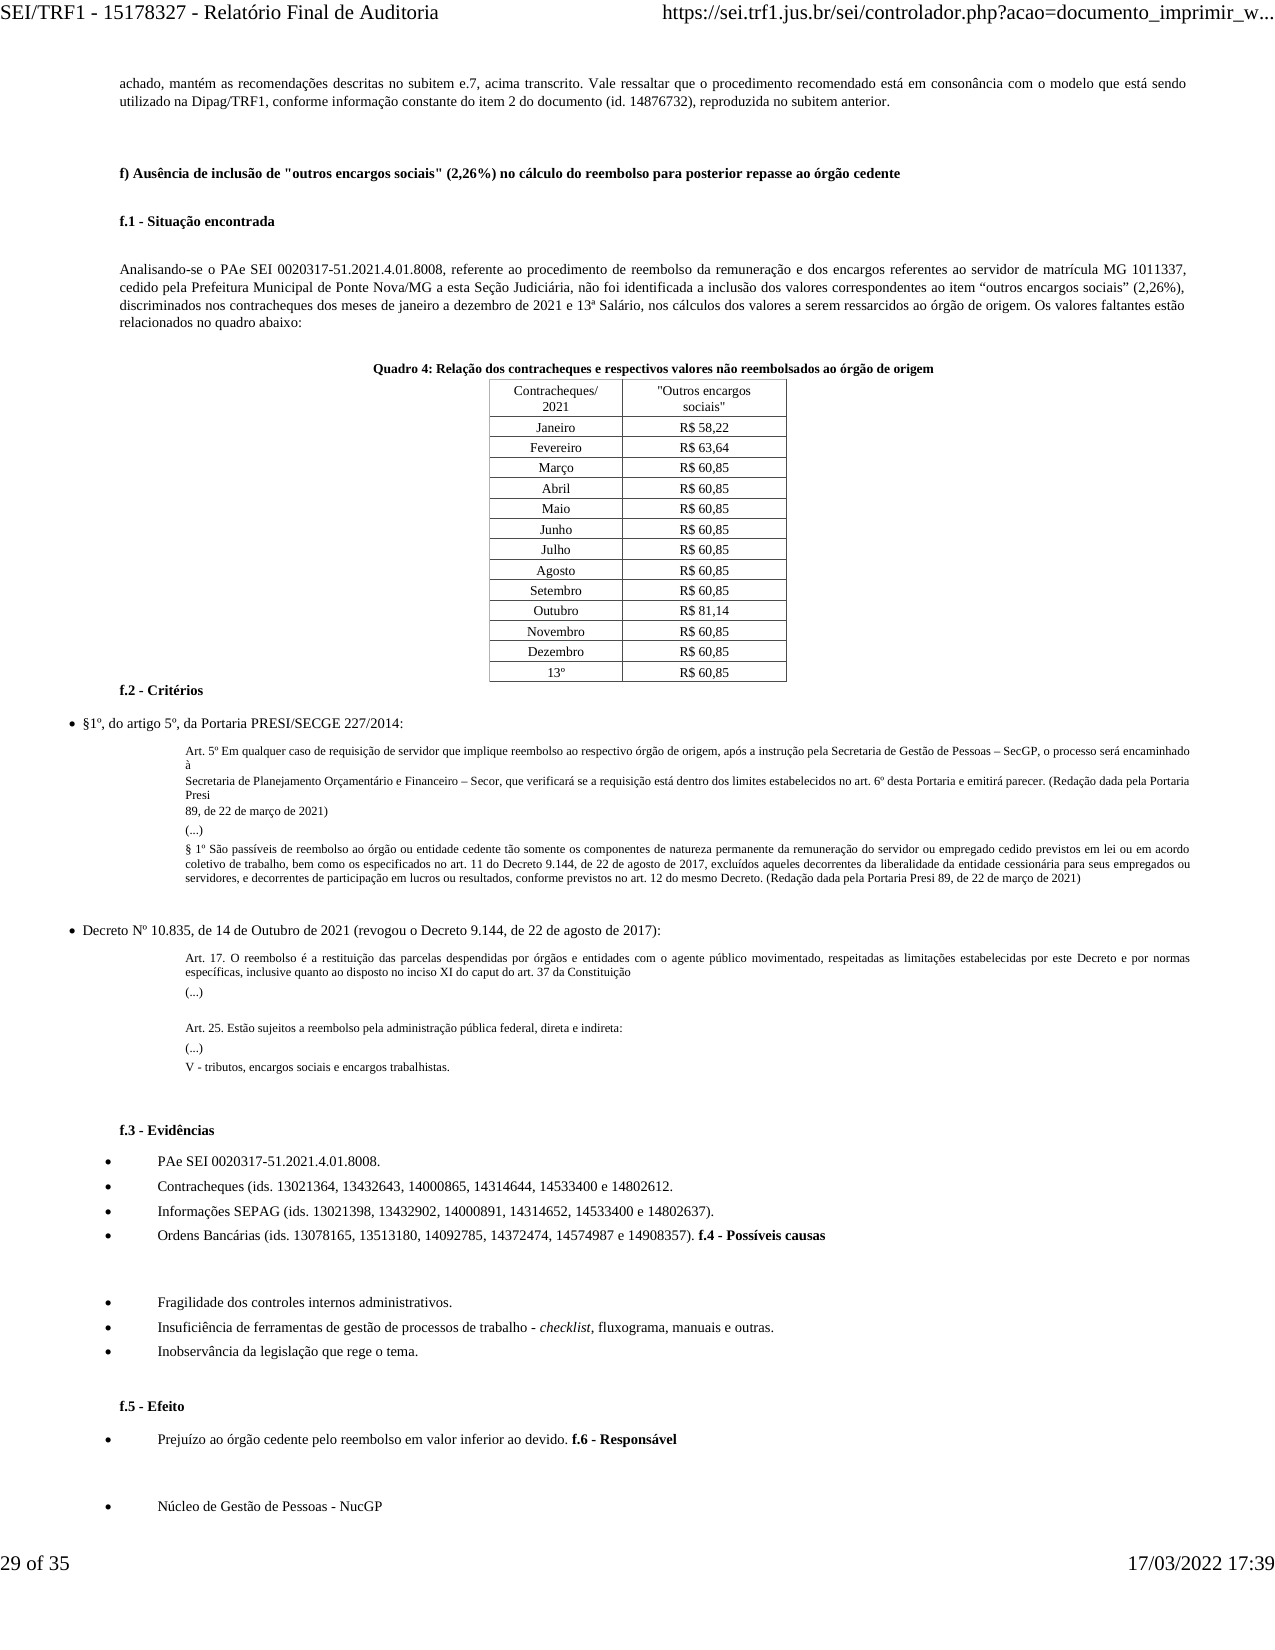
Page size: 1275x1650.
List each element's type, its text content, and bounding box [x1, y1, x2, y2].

table_cell R$ 60,85 [623, 458, 786, 477]
table_cell Janeiro [490, 417, 622, 436]
list Informações SEPAG (ids. 13021398, 13432902, 14000891, 14314652, 14533400 e 14802637). [82, 1202, 1187, 1220]
table_cell Fevereiro [490, 437, 622, 457]
text (...) [185, 822, 1193, 837]
text achado, mantém as recomendações descritas no subitem e.7, acima transcrito. Vale ressaltar que o procedimento recomendado está em consonância com o modelo que está sendo utilizado na Dipag/TRF1, conforme informação constante do item 2 do documento (id. 14876732), reproduzida no subitem anterior. [119, 75, 1187, 109]
subtitle f) Ausência de inclusão de "outros encargos sociais" (2,26%) no cálculo do reembolso para posterior repasse ao órgão cedente f.1 - Situação encontrada [119, 165, 906, 230]
text Secretaria de Planejamento Orçamentário e Financeiro – Secor, que verificará se a requisição está dentro dos limites estabelecidos no art. 6º desta Portaria e emitirá parecer. (Redação dada pela Portaria Presi [185, 773, 1193, 802]
table_cell 13º [490, 662, 622, 681]
subtitle f.5 - Efeito [119, 1398, 1193, 1415]
subtitle f.2 - Critérios [119, 682, 1193, 698]
text § 1º São passíveis de reembolso ao órgão ou entidade cedente tão somente os componentes de natureza permanente da remuneração do servidor ou empregado cedido previstos em lei ou em acordo coletivo de trabalho, bem como os especificados no art. 11 do Decreto 9.144, de 22 de agosto de 2017, excluídos aqueles decorrentes da liberalidade da entidade cessionária para seus empregados ou servidores, e decorrentes de participação em lucros ou resultados, conforme previstos no art. 12 do mesmo Decreto. (Redação dada pela Portaria Presi 89, de 22 de março de 2021) [185, 842, 1193, 886]
table_cell R$ 60,85 [623, 478, 786, 497]
table_cell Outubro [490, 601, 622, 620]
table_cell R$ 81,14 [623, 601, 786, 620]
table_cell R$ 60,85 [623, 560, 786, 579]
text V - tributos, encargos sociais e encargos trabalhistas. [185, 1059, 1193, 1074]
list Fragilidade dos controles internos administrativos. [82, 1293, 1187, 1311]
text Quadro 4: Relação dos contracheques e respectivos valores não reembolsados ao órgão de origem [114, 361, 1193, 377]
table_cell Agosto [490, 560, 622, 579]
table_cell Julho [490, 539, 622, 559]
table_cell R$ 60,85 [623, 499, 786, 518]
table_cell R$ 58,22 [623, 417, 786, 436]
table_cell R$ 60,85 [623, 580, 786, 599]
text Art. 17. O reembolso é a restituição das parcelas despendidas por órgãos e entidades com o agente público movimentado, respeitadas as limitações estabelecidas por este Decreto e por normas específicas, inclusive quanto ao disposto no inciso XI do caput do art. 37 da Constituição [185, 950, 1193, 979]
table_cell Maio [490, 499, 622, 518]
list PAe SEI 0020317-51.2021.4.01.8008. [82, 1153, 1187, 1170]
list Inobservância da legislação que rege o tema. [82, 1343, 1187, 1360]
table_cell R$ 60,85 [623, 621, 786, 640]
table_cell R$ 60,85 [623, 641, 786, 661]
list Núcleo de Gestão de Pessoas - NucGP [82, 1497, 882, 1514]
list Insuficiência de ferramentas de gestão de processos de trabalho - checklist, fluxograma, manuais e outras. [82, 1318, 1187, 1336]
text (...) [185, 1040, 1193, 1055]
table_header Contracheques/2021 [490, 380, 622, 416]
table_cell Junho [490, 519, 622, 538]
text (...) [185, 984, 1193, 999]
table_cell Novembro [490, 621, 622, 640]
list Ordens Bancárias (ids. 13078165, 13513180, 14092785, 14372474, 14574987 e 14908357). f.4 - Possíveis causas [82, 1227, 1187, 1244]
table_cell R$ 63,64 [623, 437, 786, 457]
table_cell R$ 60,85 [623, 539, 786, 559]
table_cell Setembro [490, 580, 622, 599]
text Art. 25. Estão sujeitos a reembolso pela administração pública federal, direta e indireta: [185, 1021, 1193, 1036]
text Art. 5º Em qualquer caso de requisição de servidor que implique reembolso ao respectivo órgão de origem, após a instrução pela Secretaria de Gestão de Pessoas – SecGP, o processo será encaminhado à [185, 743, 1193, 772]
list Contracheques (ids. 13021364, 13432643, 14000865, 14314644, 14533400 e 14802612. [82, 1177, 1187, 1195]
subtitle f.3 - Evidências [119, 1121, 1193, 1138]
table_cell Dezembro [490, 641, 622, 661]
list §1º, do artigo 5º, da Portaria PRESI/SECGE 227/2014: [68, 714, 1187, 732]
list Prejuízo ao órgão cedente pelo reembolso em valor inferior ao devido. f.6 - Responsável [82, 1430, 882, 1448]
table_cell Abril [490, 478, 622, 497]
table_cell R$ 60,85 [623, 519, 786, 538]
table_cell R$ 60,85 [623, 662, 786, 681]
table_header "Outros encargos sociais" [623, 380, 786, 416]
text Analisando-se o PAe SEI 0020317-51.2021.4.01.8008, referente ao procedimento de reembolso da remuneração e dos encargos referentes ao servidor de matrícula MG 1011337, cedido pela Prefeitura Municipal de Ponte Nova/MG a esta Seção Judiciária, não foi identificada a inclusão dos valores correspondentes ao item “outros encargos sociais” (2,26%), discriminados nos contracheques dos meses de janeiro a dezembro de 2021 e 13ª Salário, nos cálculos dos valores a serem ressarcidos ao órgão de origem. Os valores faltantes estão relacionados no quadro abaixo: [119, 261, 1187, 331]
text 89, de 22 de março de 2021) [185, 803, 1193, 818]
list Decreto Nº 10.835, de 14 de Outubro de 2021 (revogou o Decreto 9.144, de 22 de agosto de 2017): [68, 921, 1187, 939]
table_cell Março [490, 458, 622, 477]
